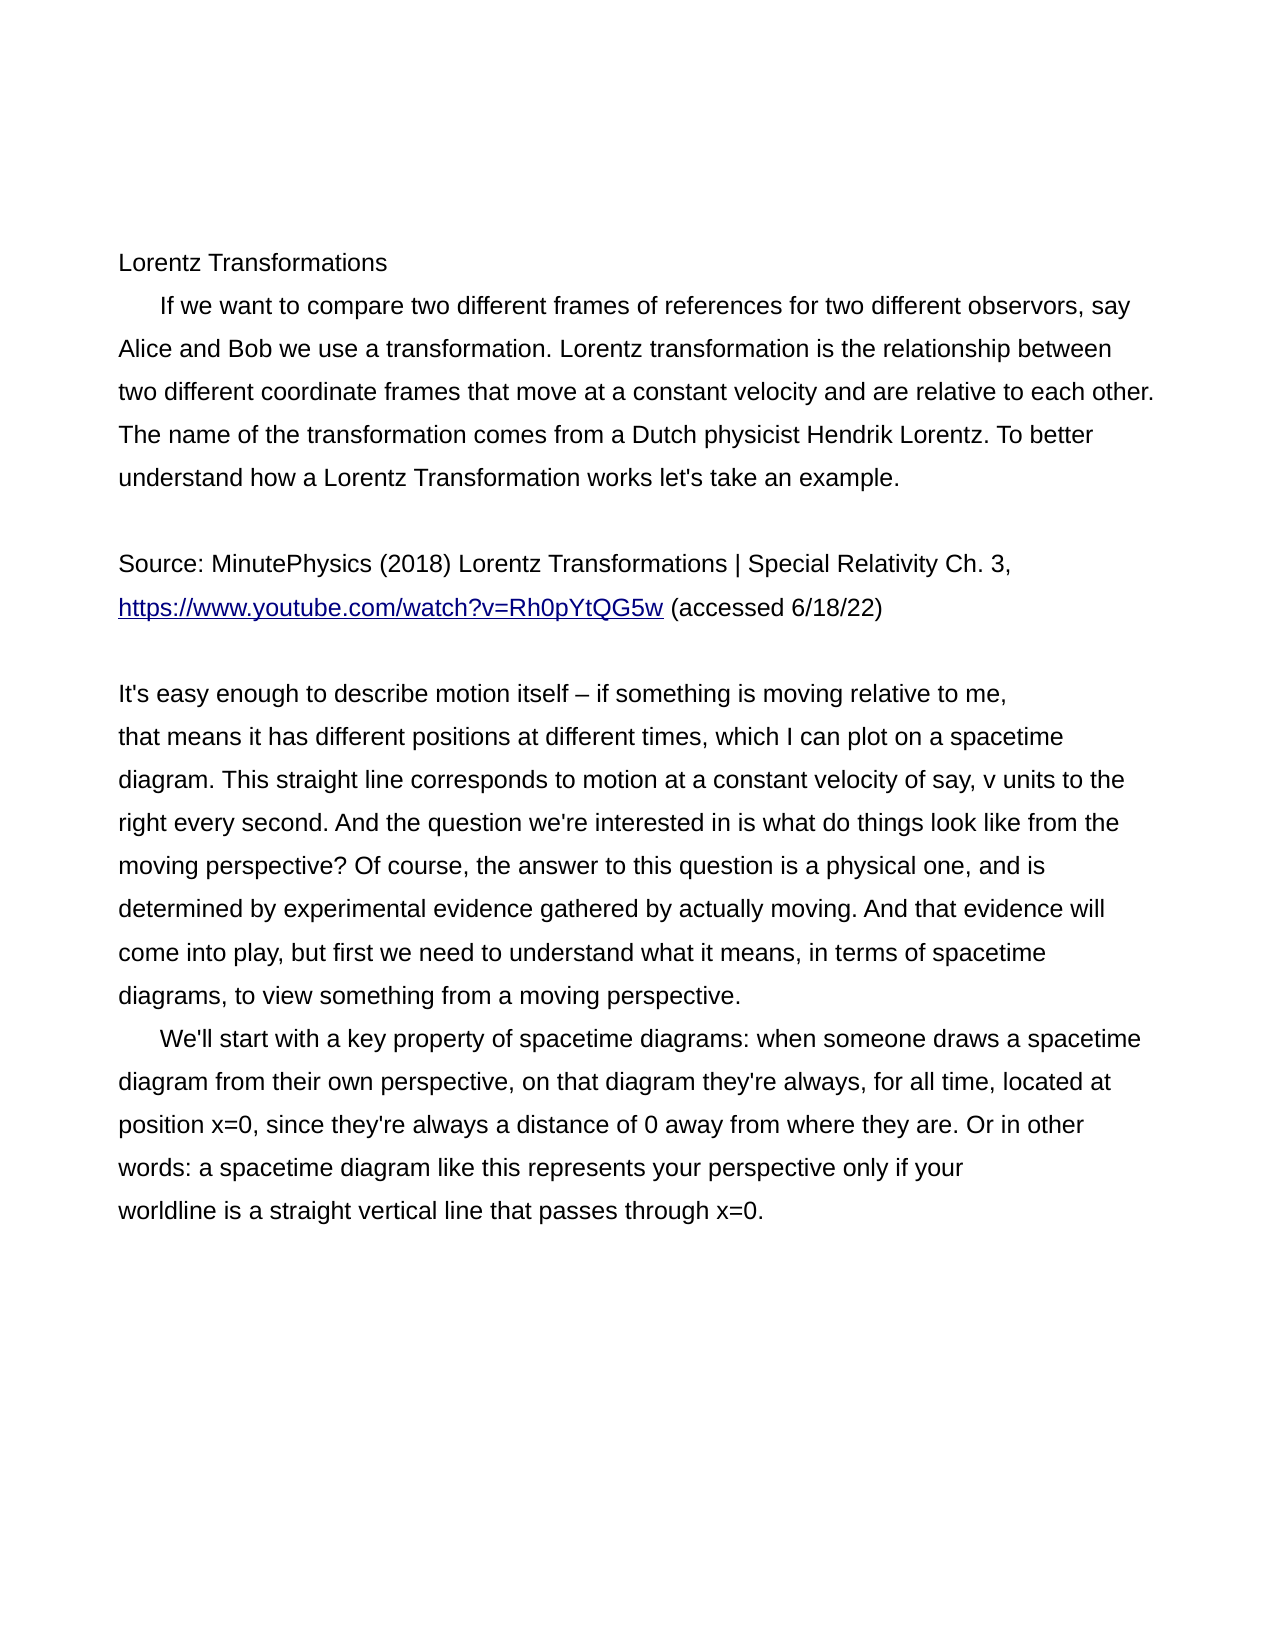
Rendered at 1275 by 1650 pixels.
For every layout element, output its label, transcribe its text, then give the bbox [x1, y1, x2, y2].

text right every second. And the question we're interested in is what do things look like from the moving perspective? Of course, the answer to this question is a physical one, and is determined by experimental evidence gathered by actually moving. And that evidence will come into play, but first we need to understand what it means, in terms of spacetime diagrams, to view something from a moving perspective. [118, 808, 1157, 1009]
text Lorentz Transformations [118, 247, 1157, 276]
text Source: MinutePhysics (2018) Lorentz Transformations | Special Relativity Ch. 3, https://www.youtube.com/watch?v=Rh0pYtQG5w (accessed 6/18/22) [118, 549, 1157, 621]
text If we want to compare two different frames of references for two different observors, say Alice and Bob we use a transformation. Lorentz transformation is the relationship between two different coordinate frames that move at a constant velocity and are relative to each other. The name of the transformation comes from a Dutch physicist Hendrik Lorentz. To better understand how a Lorentz Transformation works let's take an example. [118, 291, 1157, 492]
text We'll start with a key property of spacetime diagrams: when someone draws a spacetime diagram from their own perspective, on that diagram they're always, for all time, located at position x=0, since they're always a distance of 0 away from where they are. Or in other words: a spacetime diagram like this represents your perspective only if your [118, 1024, 1157, 1182]
text that means it has different positions at different times, which I can plot on a spacetime diagram. This straight line corresponds to motion at a constant velocity of say, v units to the [118, 722, 1157, 794]
text It's easy enough to describe motion itself – if something is moving relative to me, [118, 679, 1157, 707]
text worldline is a straight vertical line that passes through x=0. [118, 1196, 1157, 1225]
